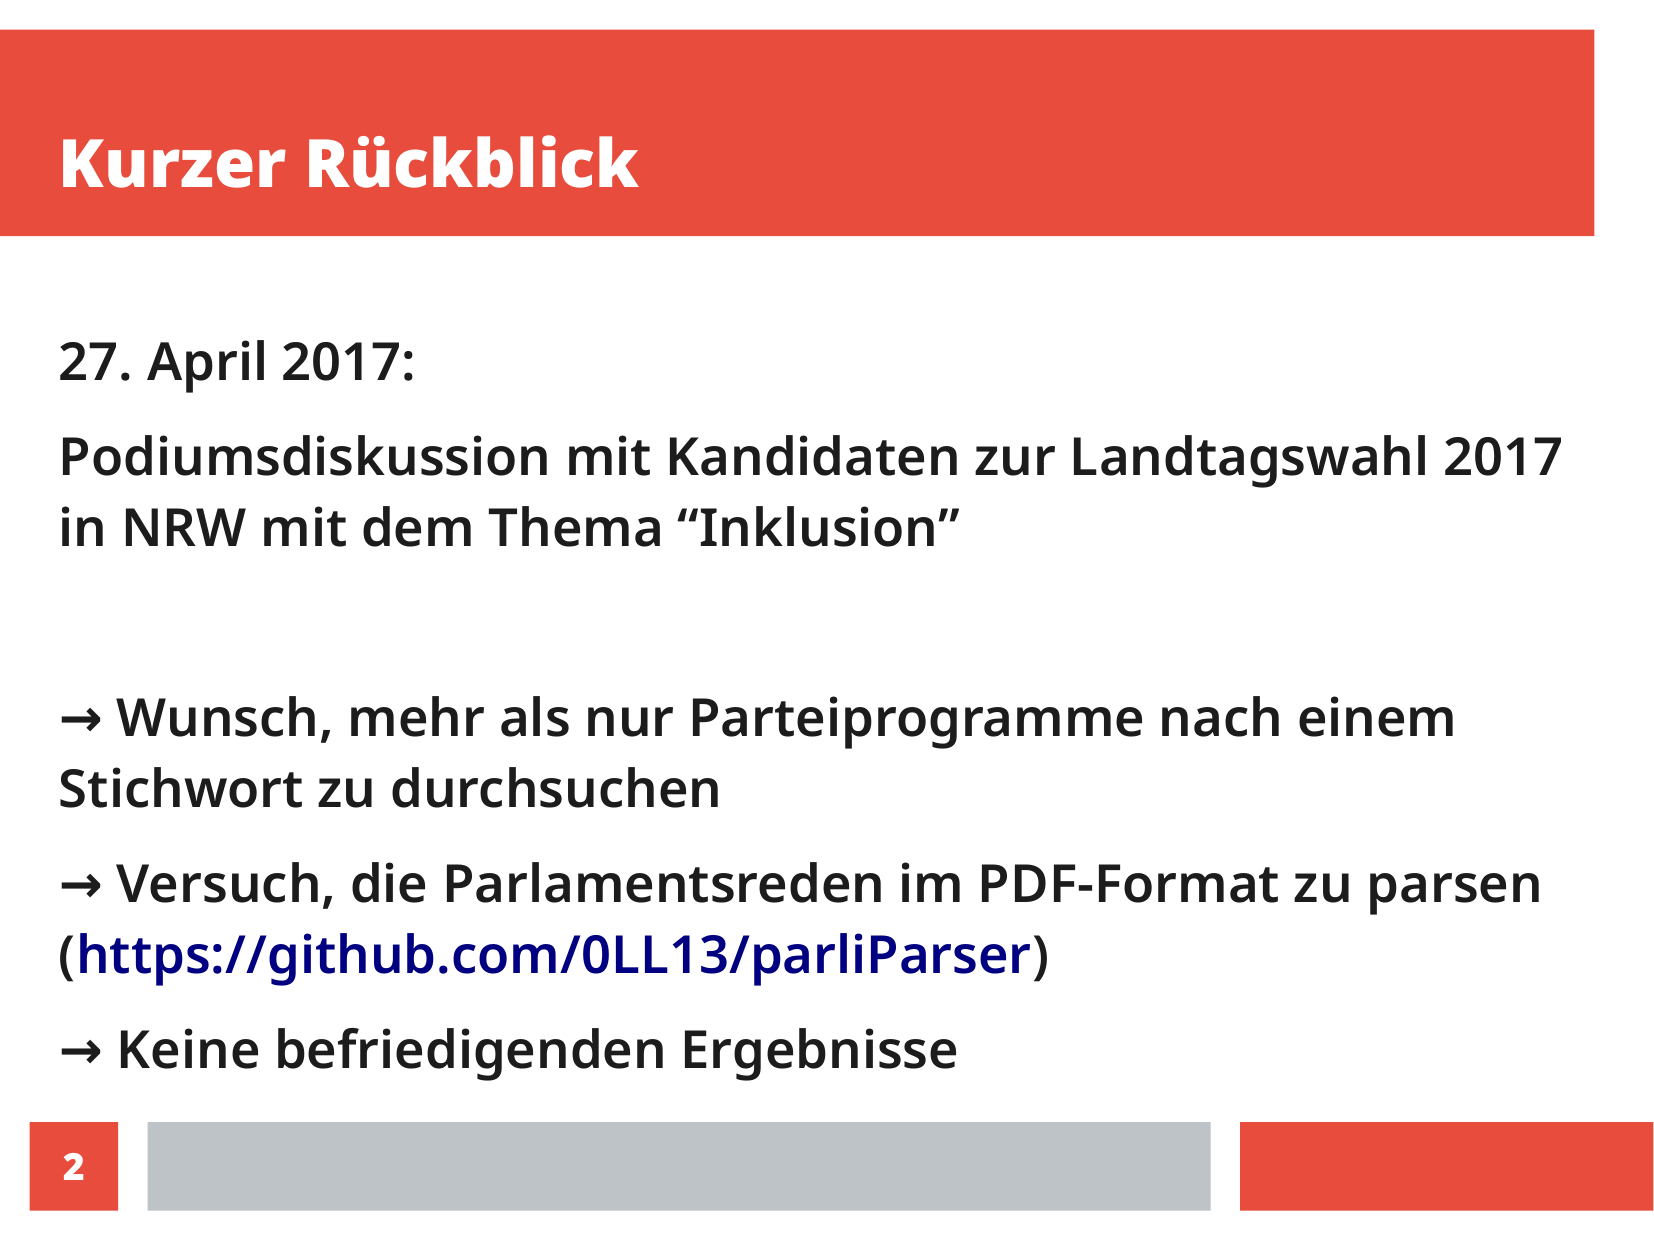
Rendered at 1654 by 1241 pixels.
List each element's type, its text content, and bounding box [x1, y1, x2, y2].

title Kurzer Rückblick [59, 59, 1595, 207]
list 27. April 2017: Podiumsdiskussion mit Kandidaten zur Landtagswahl 2017 in NRW mit dem Thema “Inklusion” → Wunsch, mehr als nur Parteiprogramme nach einem Stichwort zu durchsuchen → Versuch, die Parlamentsreden im PDF-Format zu parsen (https://github.com/0LL13/parliParser) → Keine befriedigenden Ergebnisse [59, 324, 1565, 1093]
